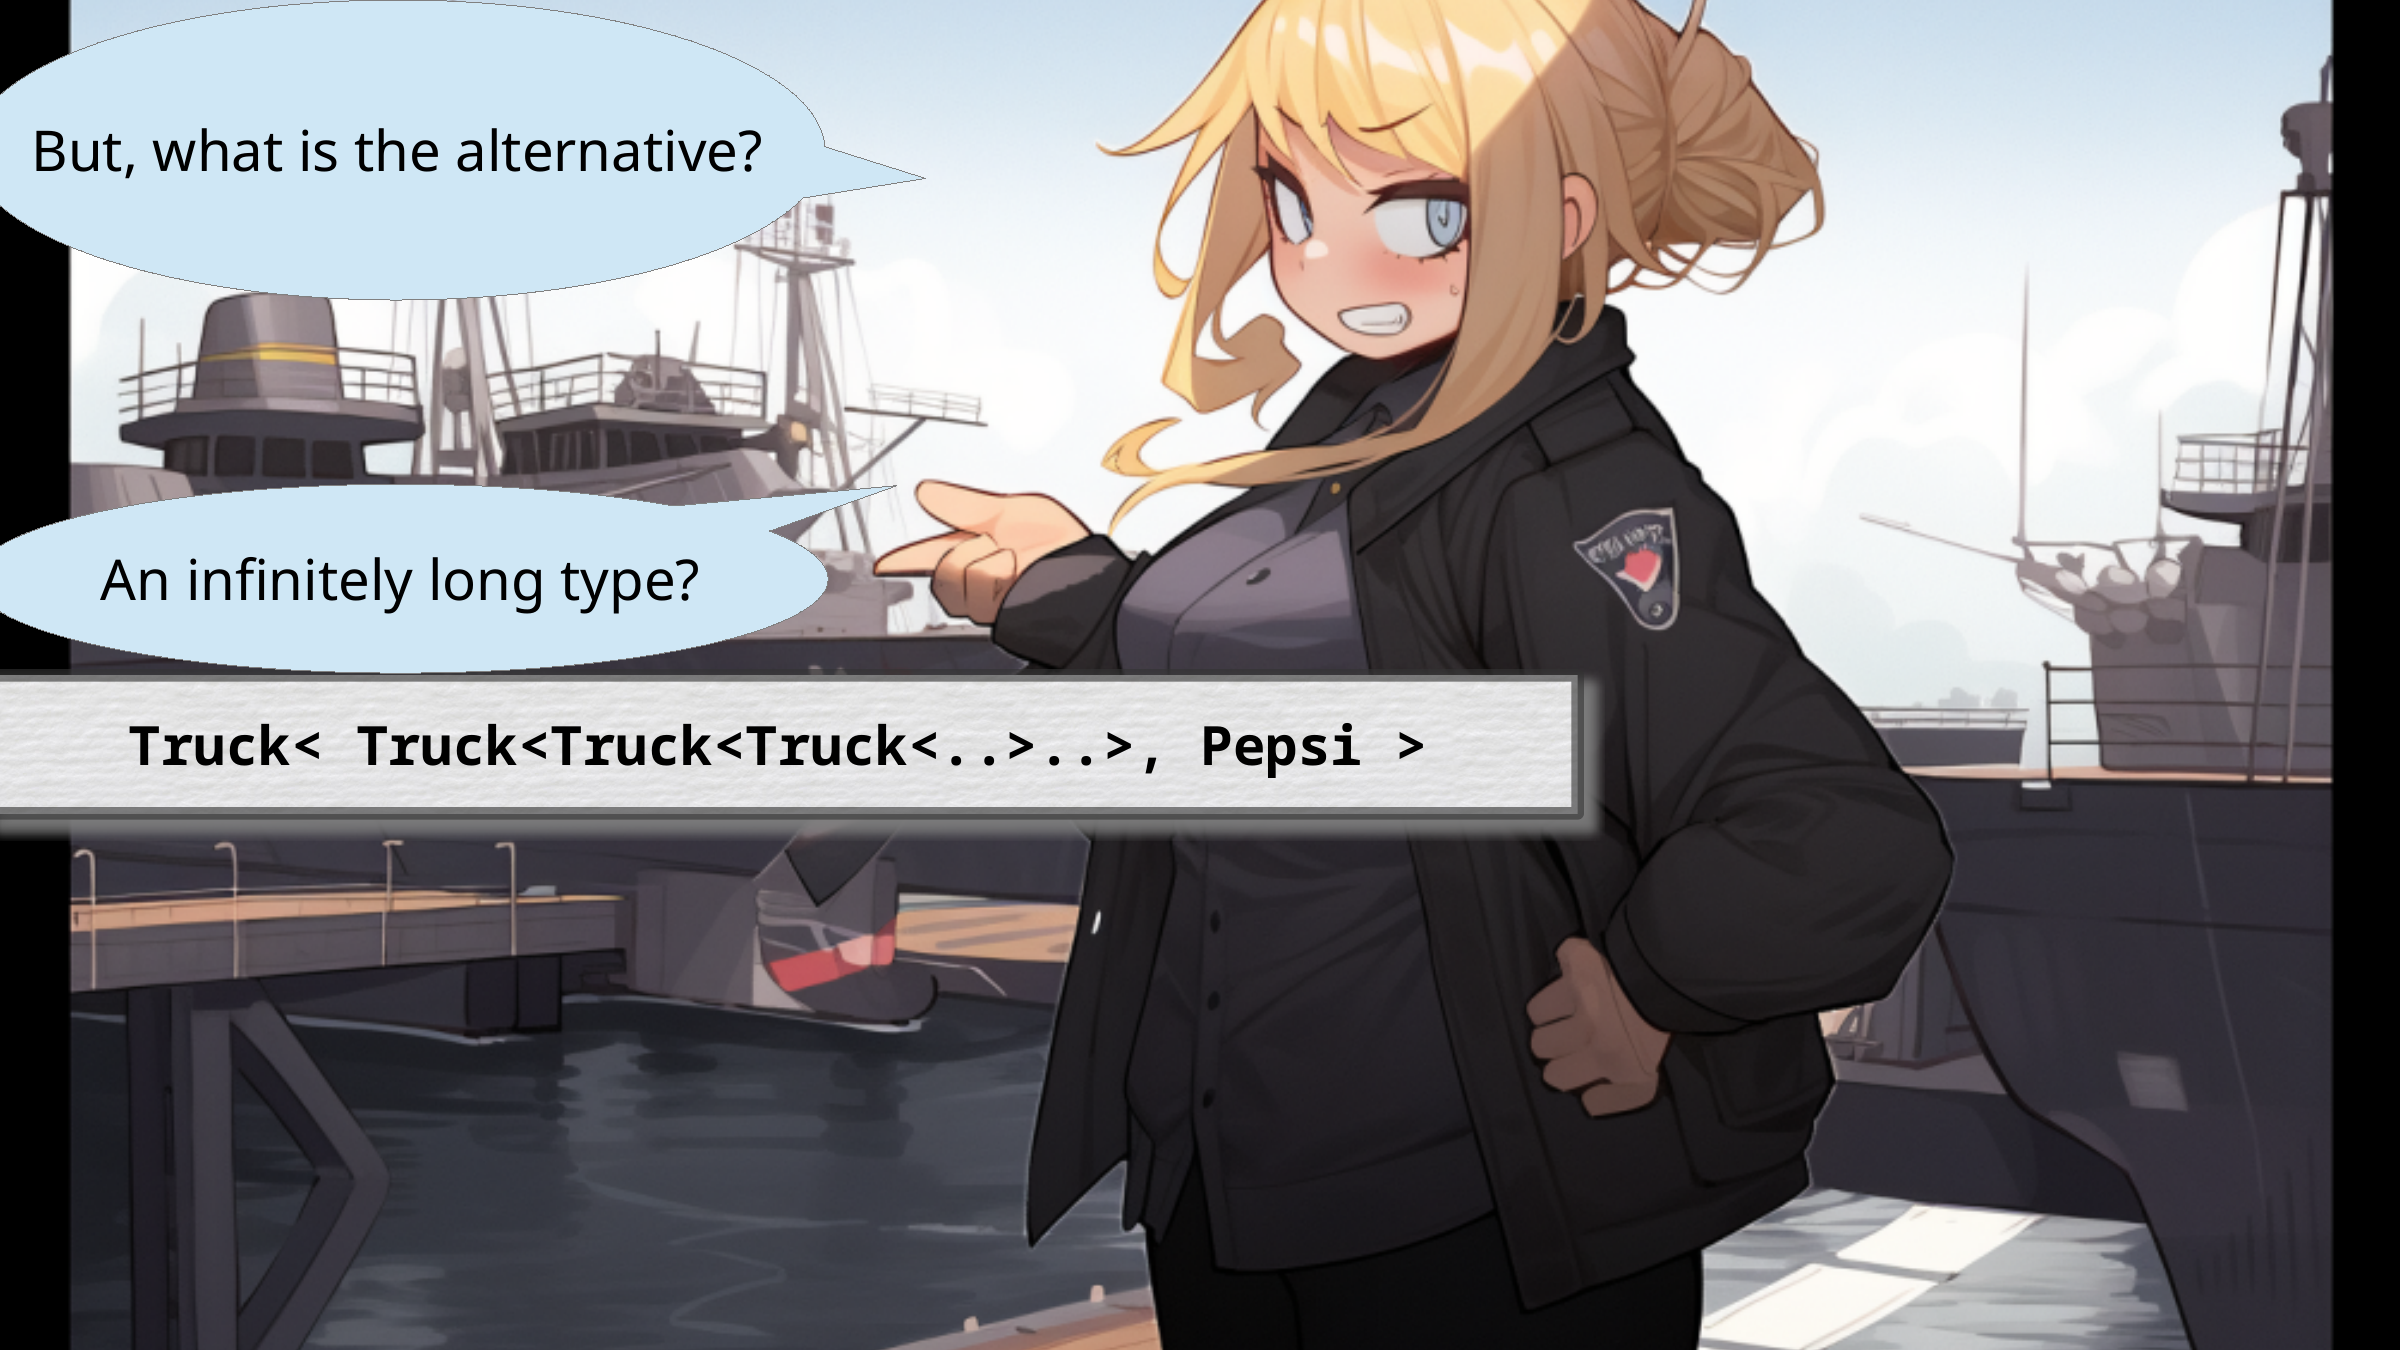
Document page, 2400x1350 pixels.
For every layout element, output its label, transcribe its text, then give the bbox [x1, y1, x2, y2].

text_box But, what is the alternative? [0, 0, 926, 301]
text_box Truck< Truck<Truck<Truck<..>..>, Pepsi > [0, 675, 1578, 814]
picture [0, 0, 2400, 1350]
text_box An infinitely long type? [0, 484, 897, 674]
picture [0, 0, 348, 93]
